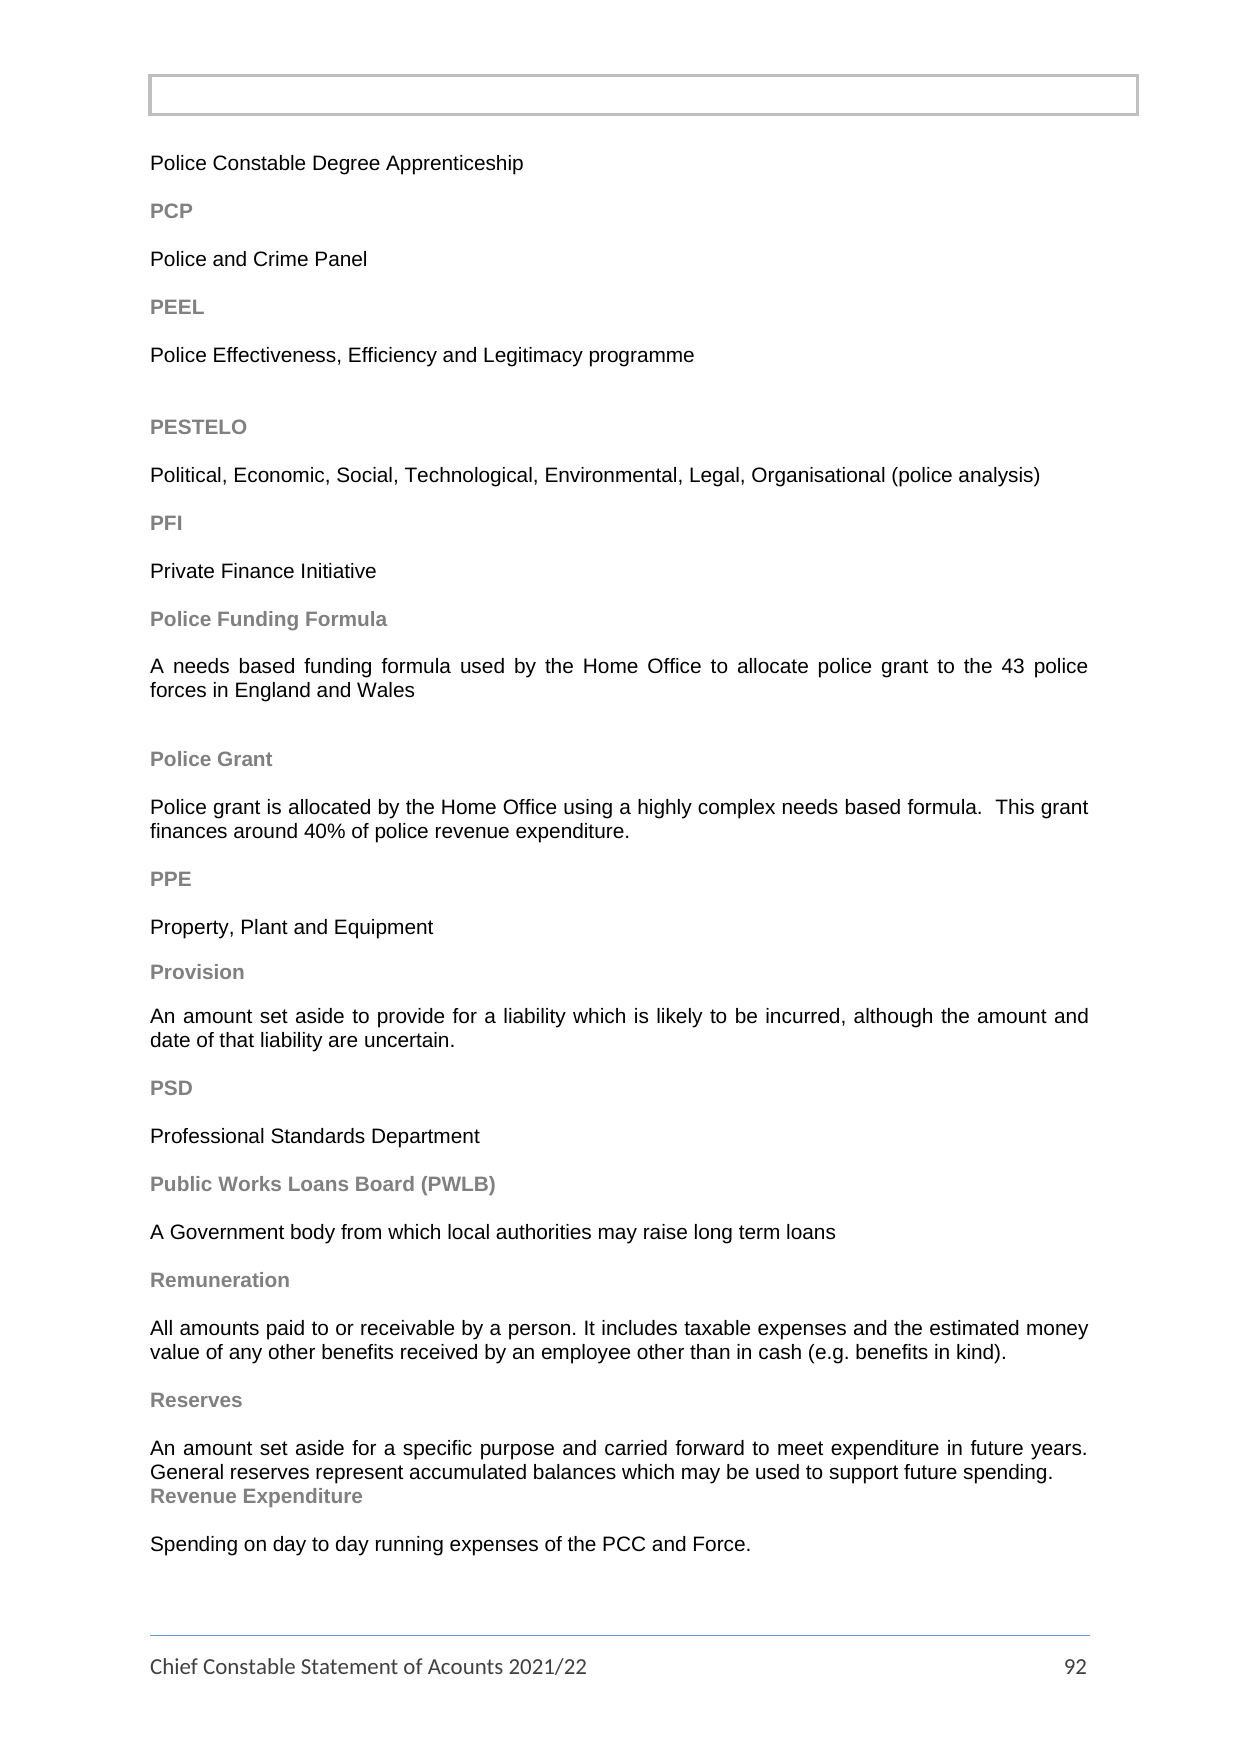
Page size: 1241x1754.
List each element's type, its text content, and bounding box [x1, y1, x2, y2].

text Police grant is allocated by the Home Office using a highly complex needs based formula. This grant finances around 40% of police revenue expenditure. [150, 795, 1090, 843]
subtitle Spending on day to day running expenses of the PCC and Force. [150, 1531, 1090, 1555]
text All amounts paid to or receivable by a person. It includes taxable expenses and the estimated money value of any other benefits received by an employee other than in cash (e.g. benefits in kind). [150, 1316, 1090, 1364]
subtitle Police Grant [150, 747, 1090, 771]
text Political, Economic, Social, Technological, Environmental, Legal, Organisational (police analysis) [150, 463, 1090, 487]
text Police and Crime Panel [150, 247, 1090, 271]
text An amount set aside for a specific purpose and carried forward to meet expenditure in future years. General reserves represent accumulated balances which may be used to support future spending. [150, 1436, 1090, 1483]
text Property, Plant and Equipment [150, 915, 1090, 939]
subtitle PEEL [150, 295, 1090, 319]
subtitle PESTELO [150, 415, 1090, 439]
subtitle PSD [150, 1076, 1090, 1100]
text Police Constable Degree Apprenticeship [150, 151, 1090, 175]
text An amount set aside to provide for a liability which is likely to be incurred, although the amount and date of that liability are uncertain. [150, 1004, 1090, 1052]
subtitle PCP [150, 199, 1090, 223]
subtitle Police Funding Formula [150, 606, 1090, 630]
subtitle A Government body from which local authorities may raise long term loans [150, 1220, 1090, 1244]
subtitle Reserves [150, 1388, 1090, 1412]
subtitle Revenue Expenditure [150, 1483, 1090, 1507]
text Professional Standards Department [150, 1124, 1090, 1148]
subtitle PFI [150, 511, 1090, 534]
text Police Effectiveness, Efficiency and Legitimacy programme [150, 343, 1090, 367]
text A needs based funding formula used by the Home Office to allocate police grant to the 43 police forces in England and Wales [150, 654, 1090, 702]
text Private Finance Initiative [150, 558, 1090, 582]
subtitle Remuneration [150, 1268, 1090, 1292]
subtitle PPE [150, 867, 1090, 891]
subtitle Provision [150, 959, 1090, 983]
subtitle Public Works Loans Board (PWLB) [150, 1172, 1090, 1196]
